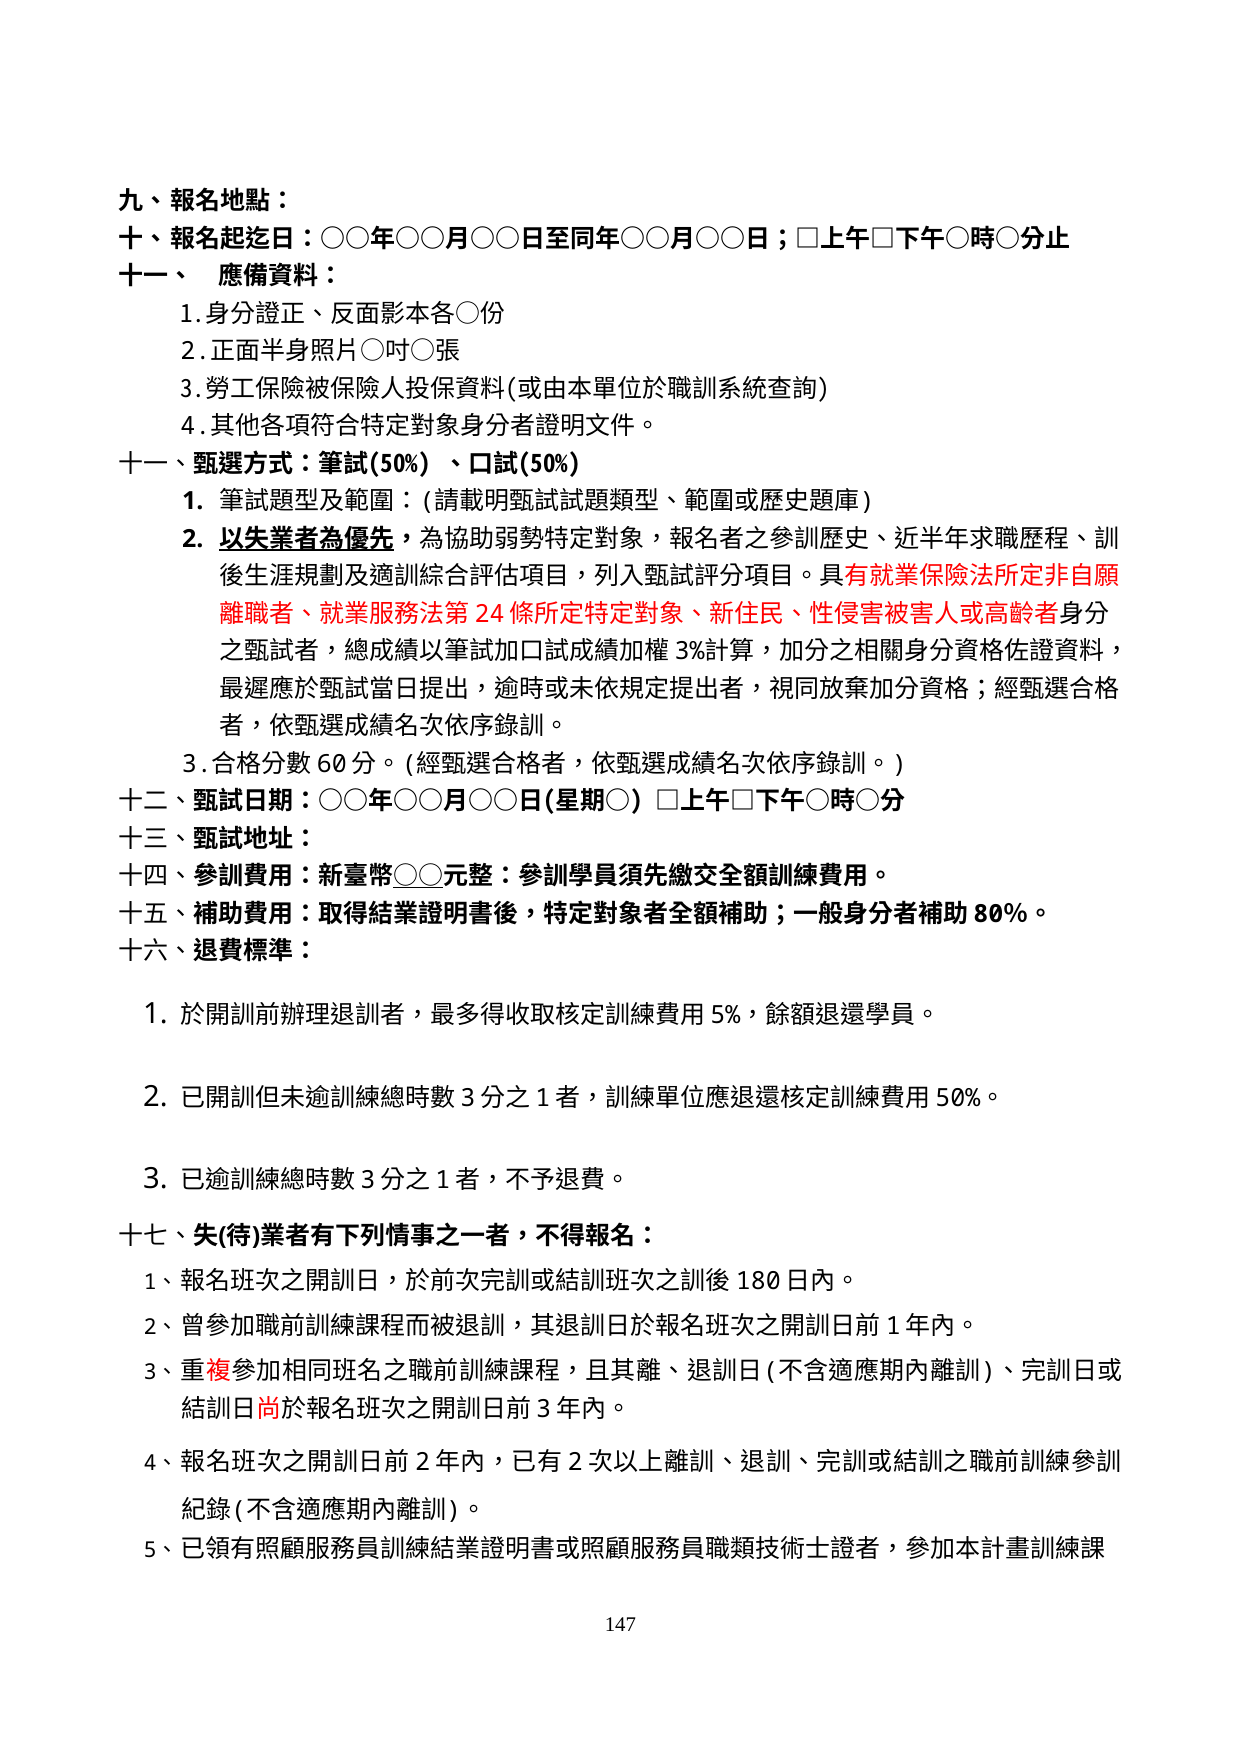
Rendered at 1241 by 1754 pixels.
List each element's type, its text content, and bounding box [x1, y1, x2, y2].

text 2.正面半身照片○吋○張 [180, 330, 1122, 367]
list 報名起迄日：○○年○○月○○日至同年○○月○○日；□上午□下午○時○分止 [118, 217, 1122, 255]
list 已逾訓練總時數3分之1者，不予退費。 [143, 1140, 1122, 1215]
list 十六、退費標準： [118, 930, 1122, 967]
list 已領有照顧服務員訓練結業證明書或照顧服務員職類技術士證者，參加本計畫訓練課 [143, 1528, 1122, 1566]
list 已開訓但未逾訓練總時數3分之1者，訓練單位應退還核定訓練費用50%。 [143, 1057, 1122, 1132]
text 1.身分證正、反面影本各○份 [180, 292, 1122, 330]
list 重複參加相同班名之職前訓練課程，且其離、退訓日(不含適應期內離訓)、完訓日或結訓日尚於報名班次之開訓日前3年內。 [143, 1350, 1122, 1425]
list 筆試題型及範圍：(請載明甄試試題類型、範圍或歷史題庫) [182, 480, 1122, 517]
text 4.其他各項符合特定對象身分者證明文件。 [180, 405, 1122, 442]
list 十三、甄試地址： [118, 817, 1122, 855]
list 於開訓前辦理退訓者，最多得收取核定訓練費用5%，餘額退還學員。 [143, 975, 1122, 1050]
list 曾參加職前訓練課程而被退訓，其退訓日於報名班次之開訓日前1年內。 [143, 1305, 1122, 1342]
list 報名班次之開訓日，於前次完訓或結訓班次之訓後180日內。 [143, 1260, 1122, 1297]
list 十四、參訓費用：新臺幣○○元整：參訓學員須先繳交全額訓練費用。 [118, 855, 1122, 892]
list 以失業者為優先，為協助弱勢特定對象，報名者之參訓歷史、近半年求職歷程、訓後生涯規劃及適訓綜合評估項目，列入甄試評分項目。具有就業保險法所定非自願離職者、就業服務法第24條所定特定對象、新住民、性侵害被害人或高齡者身分之甄試者，總成績以筆試加口試成績加權3%計算，加分之相關身分資格佐證資料，最遲應於甄試當日提出，逾時或未依規定提出者，視同放棄加分資格；經甄選合格者，依甄選成績名次依序錄訓。 [182, 517, 1122, 742]
list 十二、甄試日期：○○年○○月○○日(星期○) □上午□下午○時○分 [118, 780, 1122, 817]
list 報名班次之開訓日前2年內，已有2次以上離訓、退訓、完訓或結訓之職前訓練參訓紀錄(不含適應期內離訓)。 [143, 1432, 1122, 1528]
list 應備資料： [118, 255, 1122, 292]
text 3.勞工保險被保險人投保資料(或由本單位於職訓系統查詢) [180, 367, 1122, 405]
text 3.合格分數60分。(經甄選合格者，依甄選成績名次依序錄訓。) [182, 742, 1122, 780]
list 十一、甄選方式：筆試(50%) 、口試(50%) [118, 442, 1122, 480]
list 十七、失(待)業者有下列情事之一者，不得報名： [118, 1215, 1122, 1252]
list 十五、補助費用：取得結業證明書後，特定對象者全額補助；一般身分者補助80％。 [118, 892, 1122, 930]
list 報名地點： [118, 180, 1122, 217]
